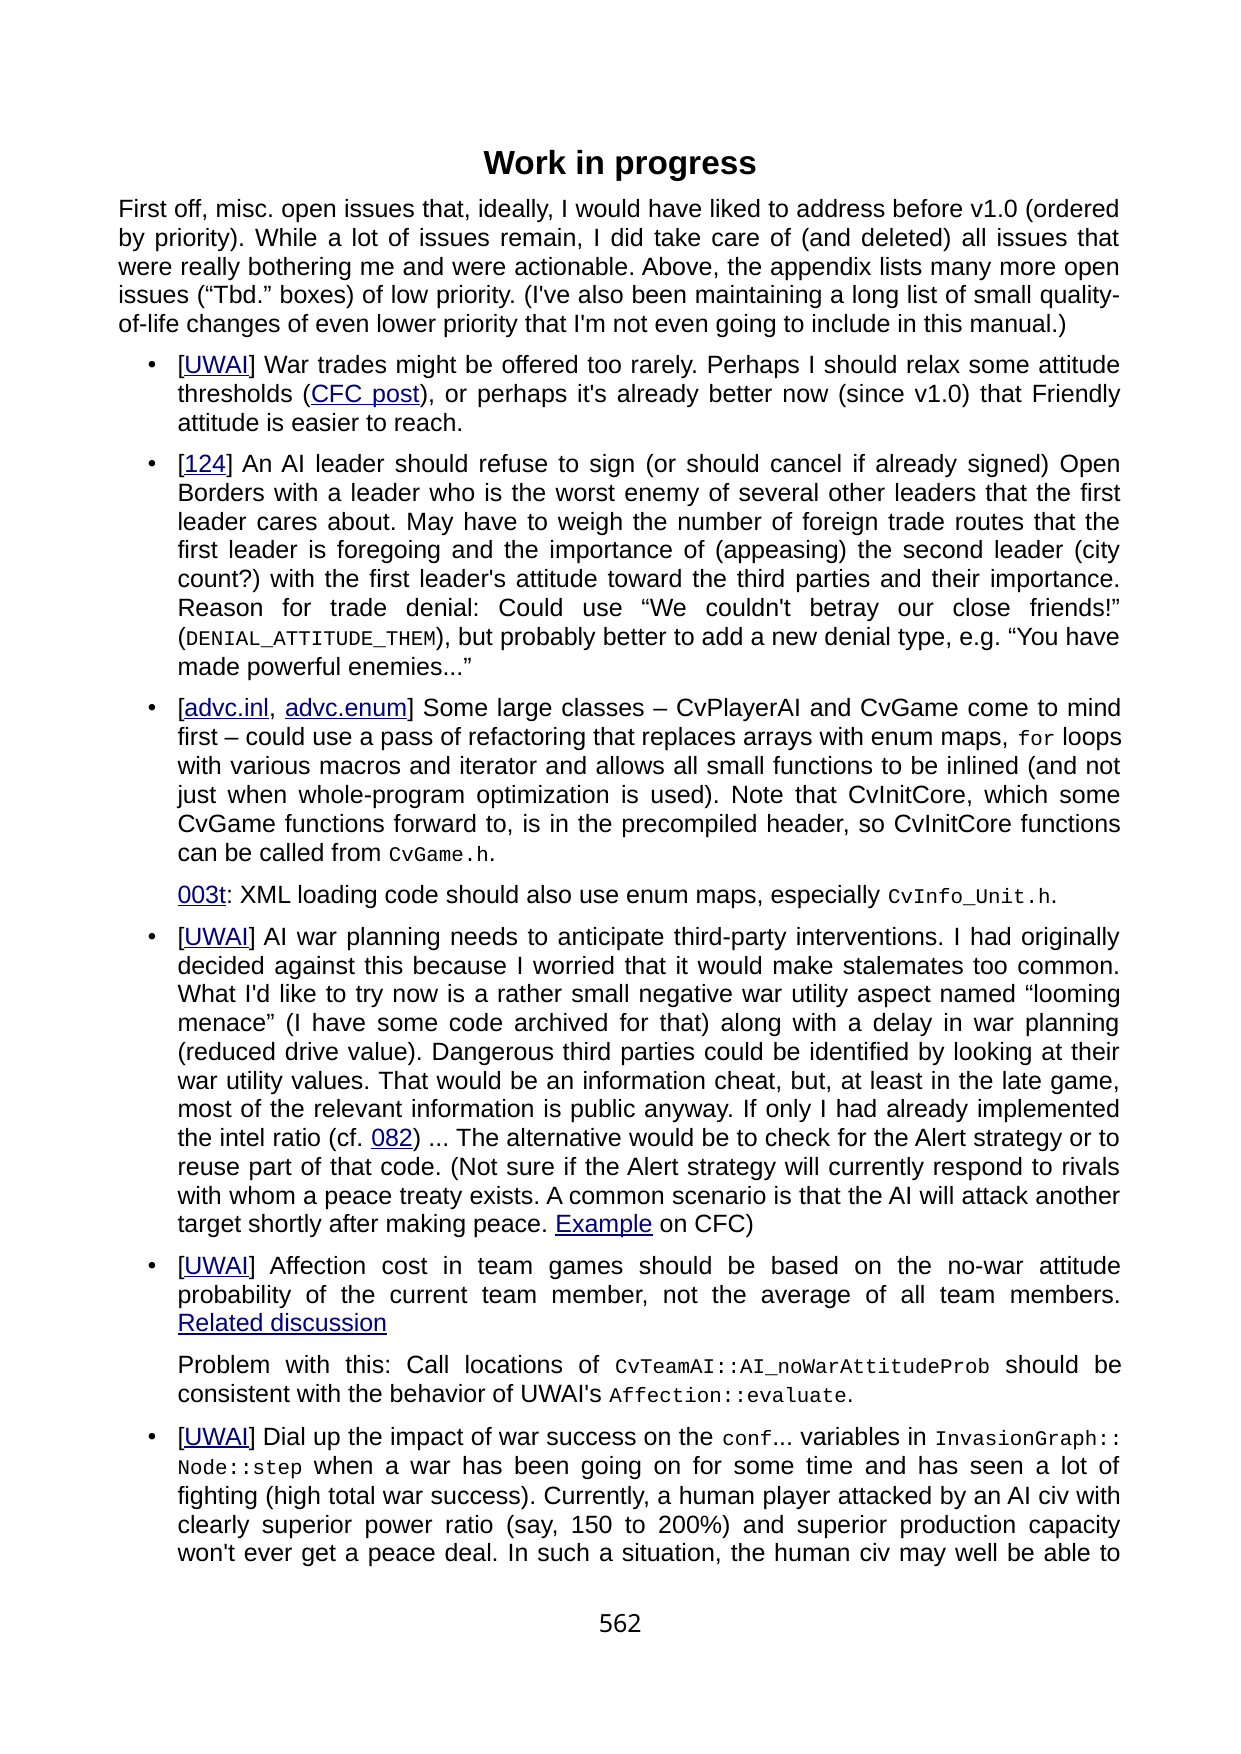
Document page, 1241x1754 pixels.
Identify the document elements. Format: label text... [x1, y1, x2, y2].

text First off, misc. open issues that, ideally, I would have liked to address before v1.0 (ordered by priority). While a lot of issues remain, I did take care of (and deleted) all issues that were really bothering me and were actionable. Above, the appendix lists many more open issues (“Tbd.” boxes) of low priority. (I've also been maintaining a long list of small quality-of-life changes of even lower priority that I'm not even going to include in this manual.) [118, 194, 1122, 338]
list [UWAI] Affection cost in team games should be based on the no-war attitude probability of the current team member, not the average of all team members. Related discussion [148, 1251, 1122, 1337]
list [UWAI] AI war planning needs to anticipate third-party interventions. I had originally decided against this because I worried that it would make stalemates too common. What I'd like to try now is a rather small negative war utility aspect named “looming menace” (I have some code archived for that) along with a delay in war planning (reduced drive value). Dangerous third parties could be identified by looking at their war utility values. That would be an information cheat, but, at least in the late game, most of the relevant information is public anyway. If only I had already implemented the intel ratio (cf. 082) ... The alternative would be to check for the Alert strategy or to reuse part of that code. (Not sure if the Alert strategy will currently respond to rivals with whom a peace treaty exists. A common scenario is that the AI will attack another target shortly after making peace. Example on CFC) [148, 922, 1122, 1238]
list [UWAI] War trades might be offered too rarely. Perhaps I should relax some attitude thresholds (CFC post), or perhaps it's already better now (since v1.0) that Friendly attitude is easier to reach. [148, 350, 1122, 437]
list [UWAI] Dial up the impact of war success on the conf... variables in InvasionGraph:: Node::step when a war has been going on for some time and has seen a lot of fighting (high total war success). Currently, a human player attacked by an AI civ with clearly superior power ratio (say, 150 to 200%) and superior production capacity won't ever get a peace deal. In such a situation, the human civ may well be able to [148, 1421, 1122, 1567]
list Problem with this: Call locations of CvTeamAI::AI_noWarAttitudeProb should be consistent with the behavior of UWAI's Affection::evaluate. [148, 1349, 1122, 1409]
subtitle Work in progress [118, 143, 1122, 182]
list [124] An AI leader should refuse to sign (or should cancel if already signed) Open Borders with a leader who is the worst enemy of several other leaders that the first leader cares about. May have to weigh the number of foreign trade routes that the first leader is foregoing and the importance of (appeasing) the second leader (city count?) with the first leader's attitude toward the third parties and their importance. Reason for trade denial: Could use “We couldn't betray our close friends!” (DENIAL_ATTITUDE_THEM), but probably better to add a new denial type, e.g. “You have made powerful enemies...” [148, 449, 1122, 680]
list 003t: XML loading code should also use enum maps, especially CvInfo_Unit.h. [148, 880, 1122, 909]
list [advc.inl, advc.enum] Some large classes – CvPlayerAI and CvGame come to mind first – could use a pass of refactoring that replaces arrays with enum maps, for loops with various macros and iterator and allows all small functions to be inlined (and not just when whole-program optimization is used). Note that CvInitCore, which some CvGame functions forward to, is in the precompiled header, so CvInitCore functions can be called from CvGame.h. [148, 693, 1122, 867]
